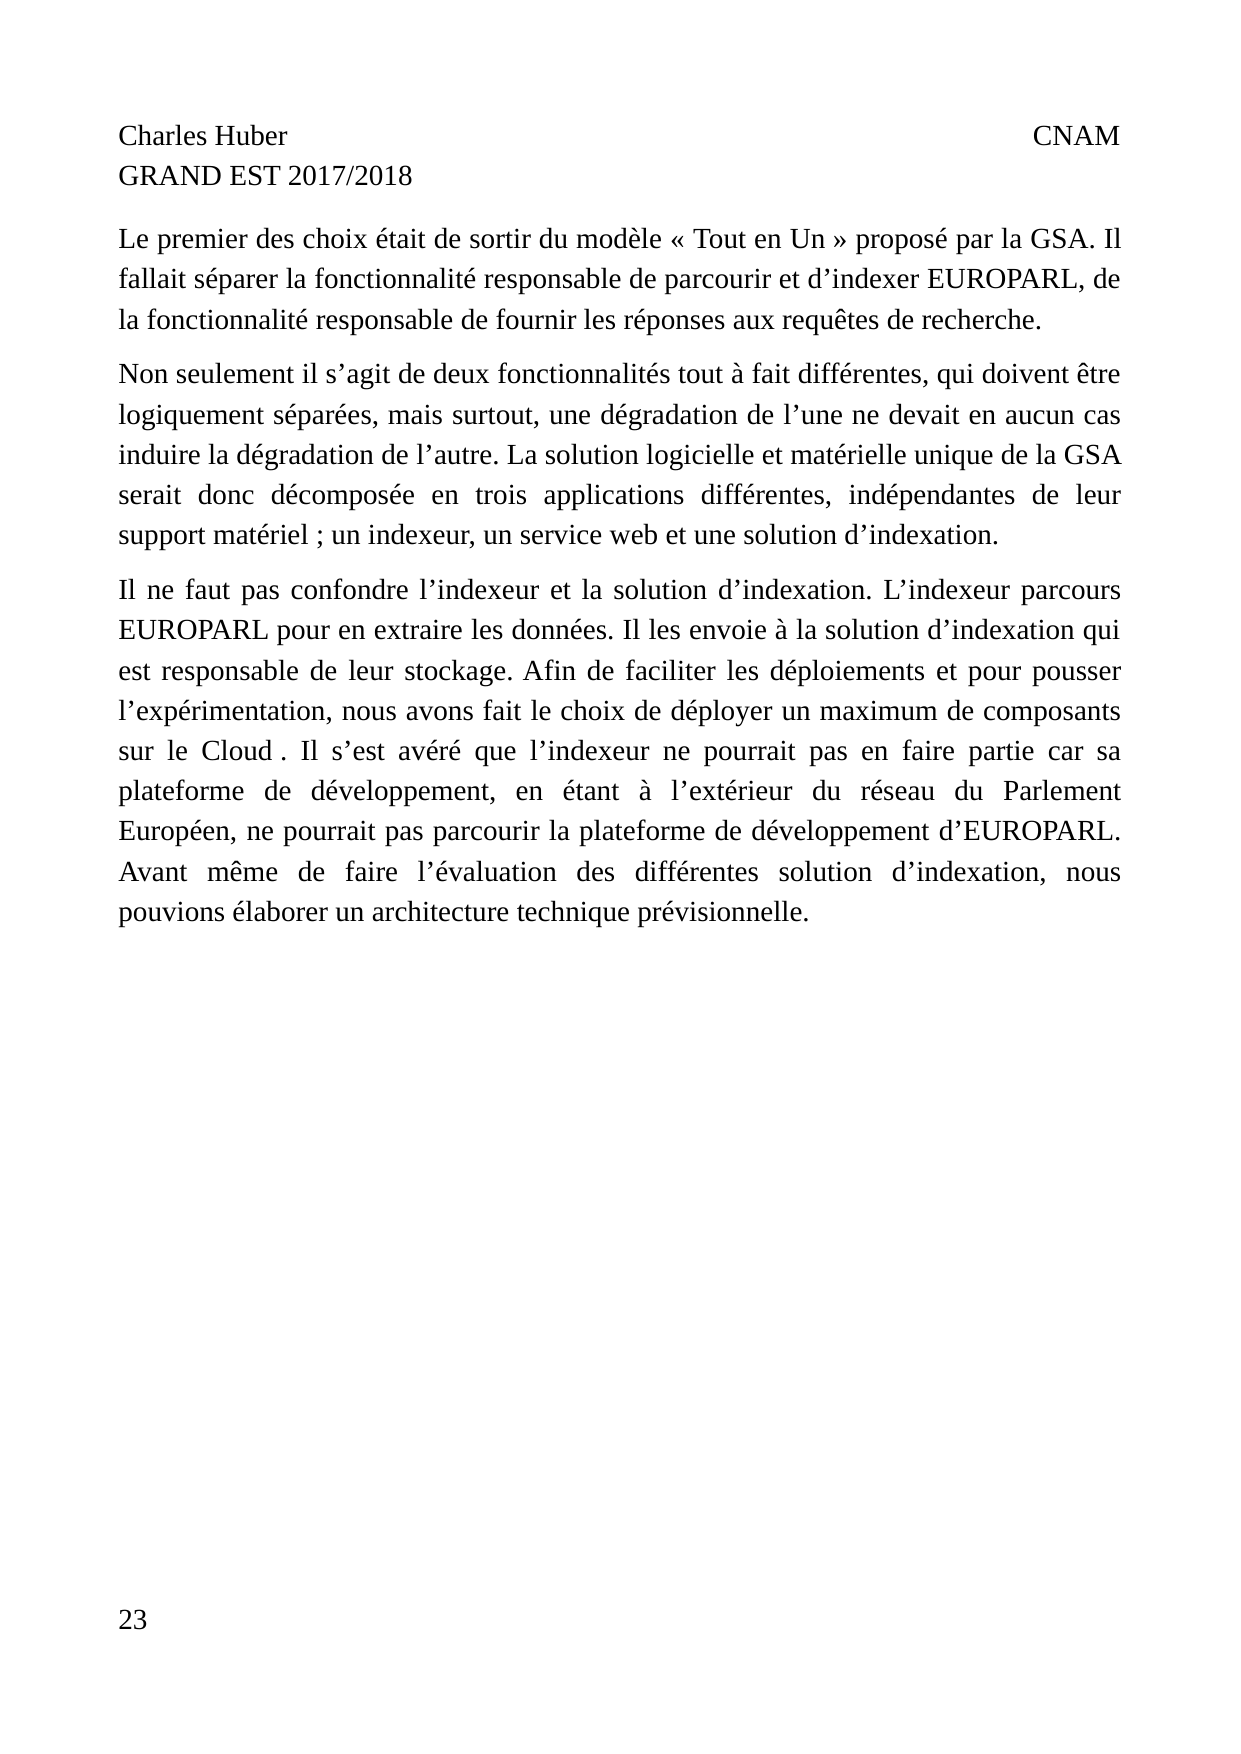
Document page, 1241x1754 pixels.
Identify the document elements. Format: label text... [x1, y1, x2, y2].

text Il ne faut pas confondre l’indexeur et la solution d’indexation. L’indexeur parcours EUROPARL pour en extraire les données. Il les envoie à la solution d’indexation qui est responsable de leur stockage. Afin de faciliter les déploiements et pour pousser l’expérimentation, nous avons fait le choix de déployer un maximum de composants sur le Cloud . Il s’est avéré que l’indexeur ne pourrait pas en faire partie car sa plateforme de développement, en étant à l’extérieur du réseau du Parlement Européen, ne pourrait pas parcourir la plateforme de développement d’EUROPARL. Avant même de faire l’évaluation des différentes solution d’indexation, nous pouvions élaborer un architecture technique prévisionnelle. [118, 572, 1122, 927]
text Le premier des choix était de sortir du modèle « Tout en Un » proposé par la GSA. Il fallait séparer la fonctionnalité responsable de parcourir et d’indexer EUROPARL, de la fonctionnalité responsable de fournir les réponses aux requêtes de recherche. [118, 221, 1122, 335]
text Non seulement il s’agit de deux fonctionnalités tout à fait différentes, qui doivent être logiquement séparées, mais surtout, une dégradation de l’une ne devait en aucun cas induire la dégradation de l’autre. La solution logicielle et matérielle unique de la GSA serait donc décomposée en trois applications différentes, indépendantes de leur support matériel ; un indexeur, un service web et une solution d’indexation. [118, 357, 1122, 551]
